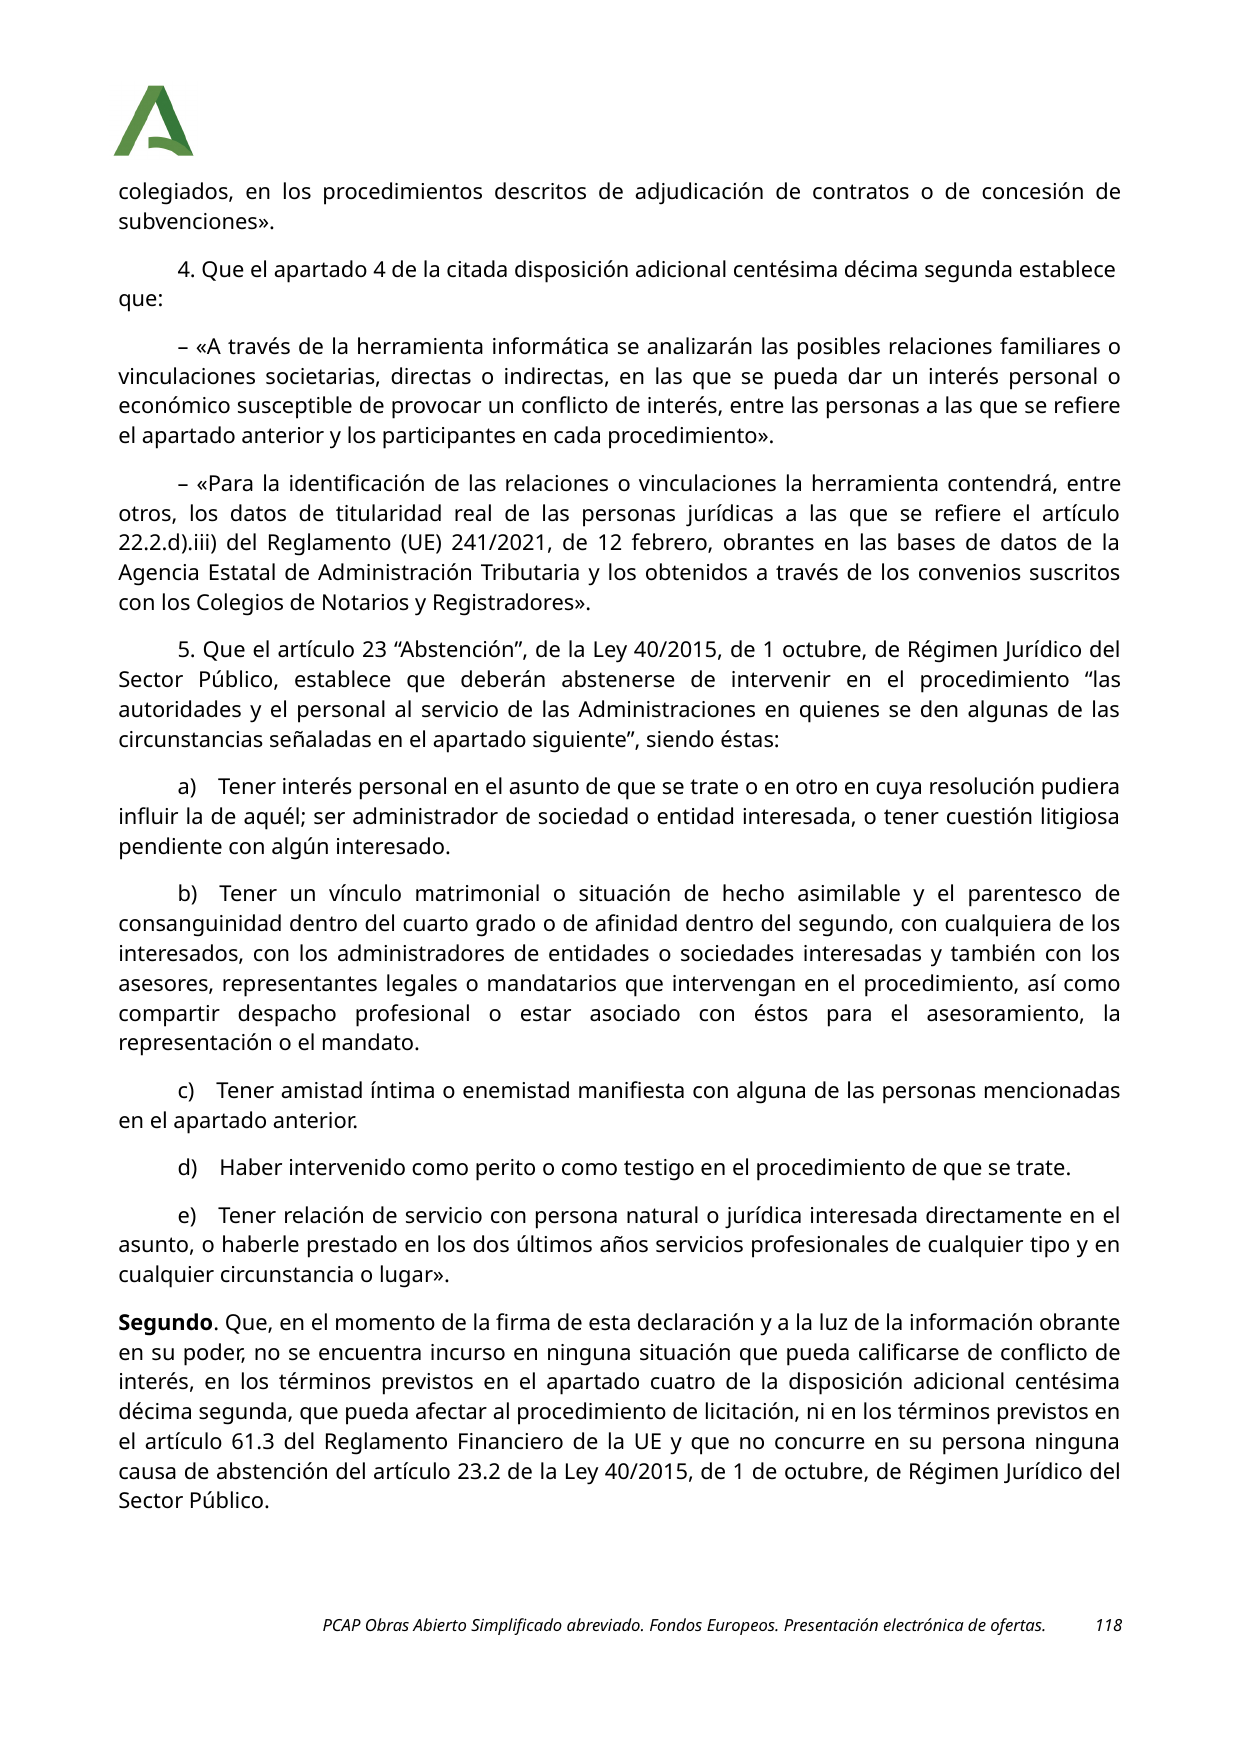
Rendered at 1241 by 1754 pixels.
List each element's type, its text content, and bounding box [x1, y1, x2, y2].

text – «Para la identificación de las relaciones o vinculaciones la herramienta contendrá, entre otros, los datos de titularidad real de las personas jurídicas a las que se refiere el artículo 22.2.d).iii) del Reglamento (UE) 241/2021, de 12 febrero, obrantes en las bases de datos de la Agencia Estatal de Administración Tributaria y los obtenidos a través de los convenios suscritos con los Colegios de Notarios y Registradores». [118, 468, 1122, 617]
text c) Tener amistad íntima o enemistad manifiesta con alguna de las personas mencionadas en el apartado anterior. [118, 1075, 1122, 1134]
text colegiados, en los procedimientos descritos de adjudicación de contratos o de concesión de subvenciones». [118, 176, 1122, 236]
text 4. Que el apartado 4 de la citada disposición adicional centésima décima segunda establece que: [118, 254, 1122, 313]
text – «A través de la herramienta informática se analizarán las posibles relaciones familiares o vinculaciones societarias, directas o indirectas, en las que se pueda dar un interés personal o económico susceptible de provocar un conflicto de interés, entre las personas a las que se refiere el apartado anterior y los participantes en cada procedimiento». [118, 331, 1122, 450]
text a) Tener interés personal en el asunto de que se trate o en otro en cuya resolución pudiera influir la de aquél; ser administrador de sociedad o entidad interesada, o tener cuestión litigiosa pendiente con algún interesado. [118, 771, 1122, 861]
text 5. Que el artículo 23 “Abstención”, de la Ley 40/2015, de 1 octubre, de Régimen Jurídico del Sector Público, establece que deberán abstenerse de intervenir en el procedimiento “las autoridades y el personal al servicio de las Administraciones en quienes se den algunas de las circunstancias señaladas en el apartado siguiente”, siendo éstas: [118, 634, 1122, 754]
picture [109, 81, 198, 160]
text b) Tener un vínculo matrimonial o situación de hecho asimilable y el parentesco de consanguinidad dentro del cuarto grado o de afinidad dentro del segundo, con cualquiera de los interesados, con los administradores de entidades o sociedades interesadas y también con los asesores, representantes legales o mandatarios que intervengan en el procedimiento, así como compartir despacho profesional o estar asociado con éstos para el asesoramiento, la representación o el mandato. [118, 878, 1122, 1057]
text d) Haber intervenido como perito o como testigo en el procedimiento de que se trate. [118, 1152, 1122, 1182]
text e) Tener relación de servicio con persona natural o jurídica interesada directamente en el asunto, o haberle prestado en los dos últimos años servicios profesionales de cualquier tipo y en cualquier circunstancia o lugar». [118, 1200, 1122, 1289]
text Segundo. Que, en el momento de la firma de esta declaración y a la luz de la información obrante en su poder, no se encuentra incurso en ninguna situación que pueda calificarse de conflicto de interés, en los términos previstos en el apartado cuatro de la disposición adicional centésima décima segunda, que pueda afectar al procedimiento de licitación, ni en los términos previstos en el artículo 61.3 del Reglamento Financiero de la UE y que no concurre en su persona ninguna causa de abstención del artículo 23.2 de la Ley 40/2015, de 1 de octubre, de Régimen Jurídico del Sector Público. [118, 1307, 1122, 1515]
